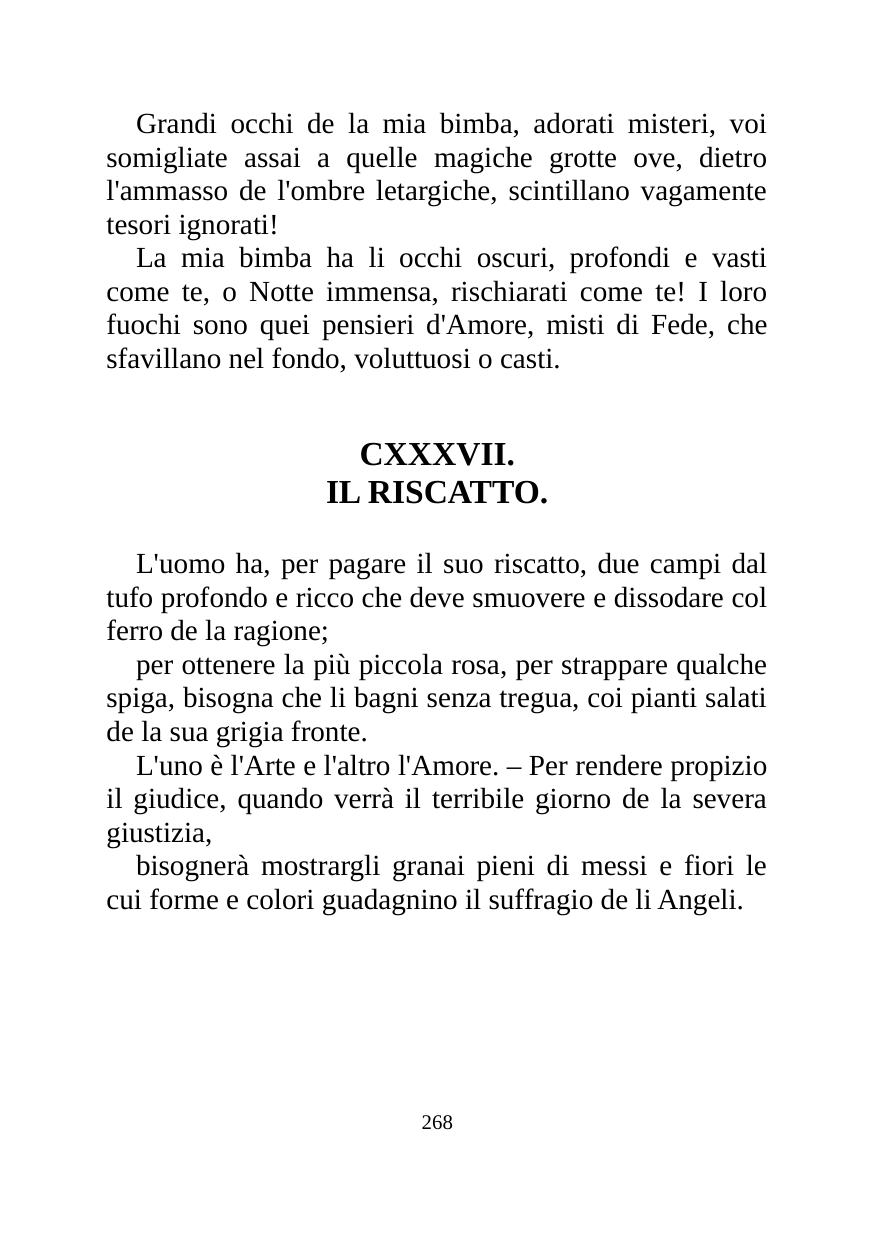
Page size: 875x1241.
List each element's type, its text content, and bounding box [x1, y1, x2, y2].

text L'uno è l'Arte e l'altro l'Amore. – Per rendere propizio il giudice, quando verrà il terribile giorno de la severa giustizia, [106, 748, 768, 848]
text La mia bimba ha li occhi oscuri, profondi e vasti come te, o Notte immensa, rischiarati come te! I loro fuochi sono quei pensieri d'Amore, misti di Fede, che sfavillano nel fondo, voluttuosi o casti. [106, 240, 768, 374]
subtitle CXXXVII. IL RISCATTO. [106, 434, 768, 511]
text Grandi occhi de la mia bimba, adorati misteri, voi somigliate assai a quelle magiche grotte ove, dietro l'ammasso de l'ombre letargiche, scintillano vagamente tesori ignorati! [106, 106, 768, 240]
text bisognerà mostrargli granai pieni di messi e fiori le cui forme e colori guadagnino il suffragio de li Angeli. [106, 848, 768, 915]
text L'uomo ha, per pagare il suo riscatto, due campi dal tufo profondo e ricco che deve smuovere e dissodare col ferro de la ragione; [106, 546, 768, 647]
text per ottenere la più piccola rosa, per strappare qualche spiga, bisogna che li bagni senza tregua, coi pianti salati de la sua grigia fronte. [106, 647, 768, 748]
